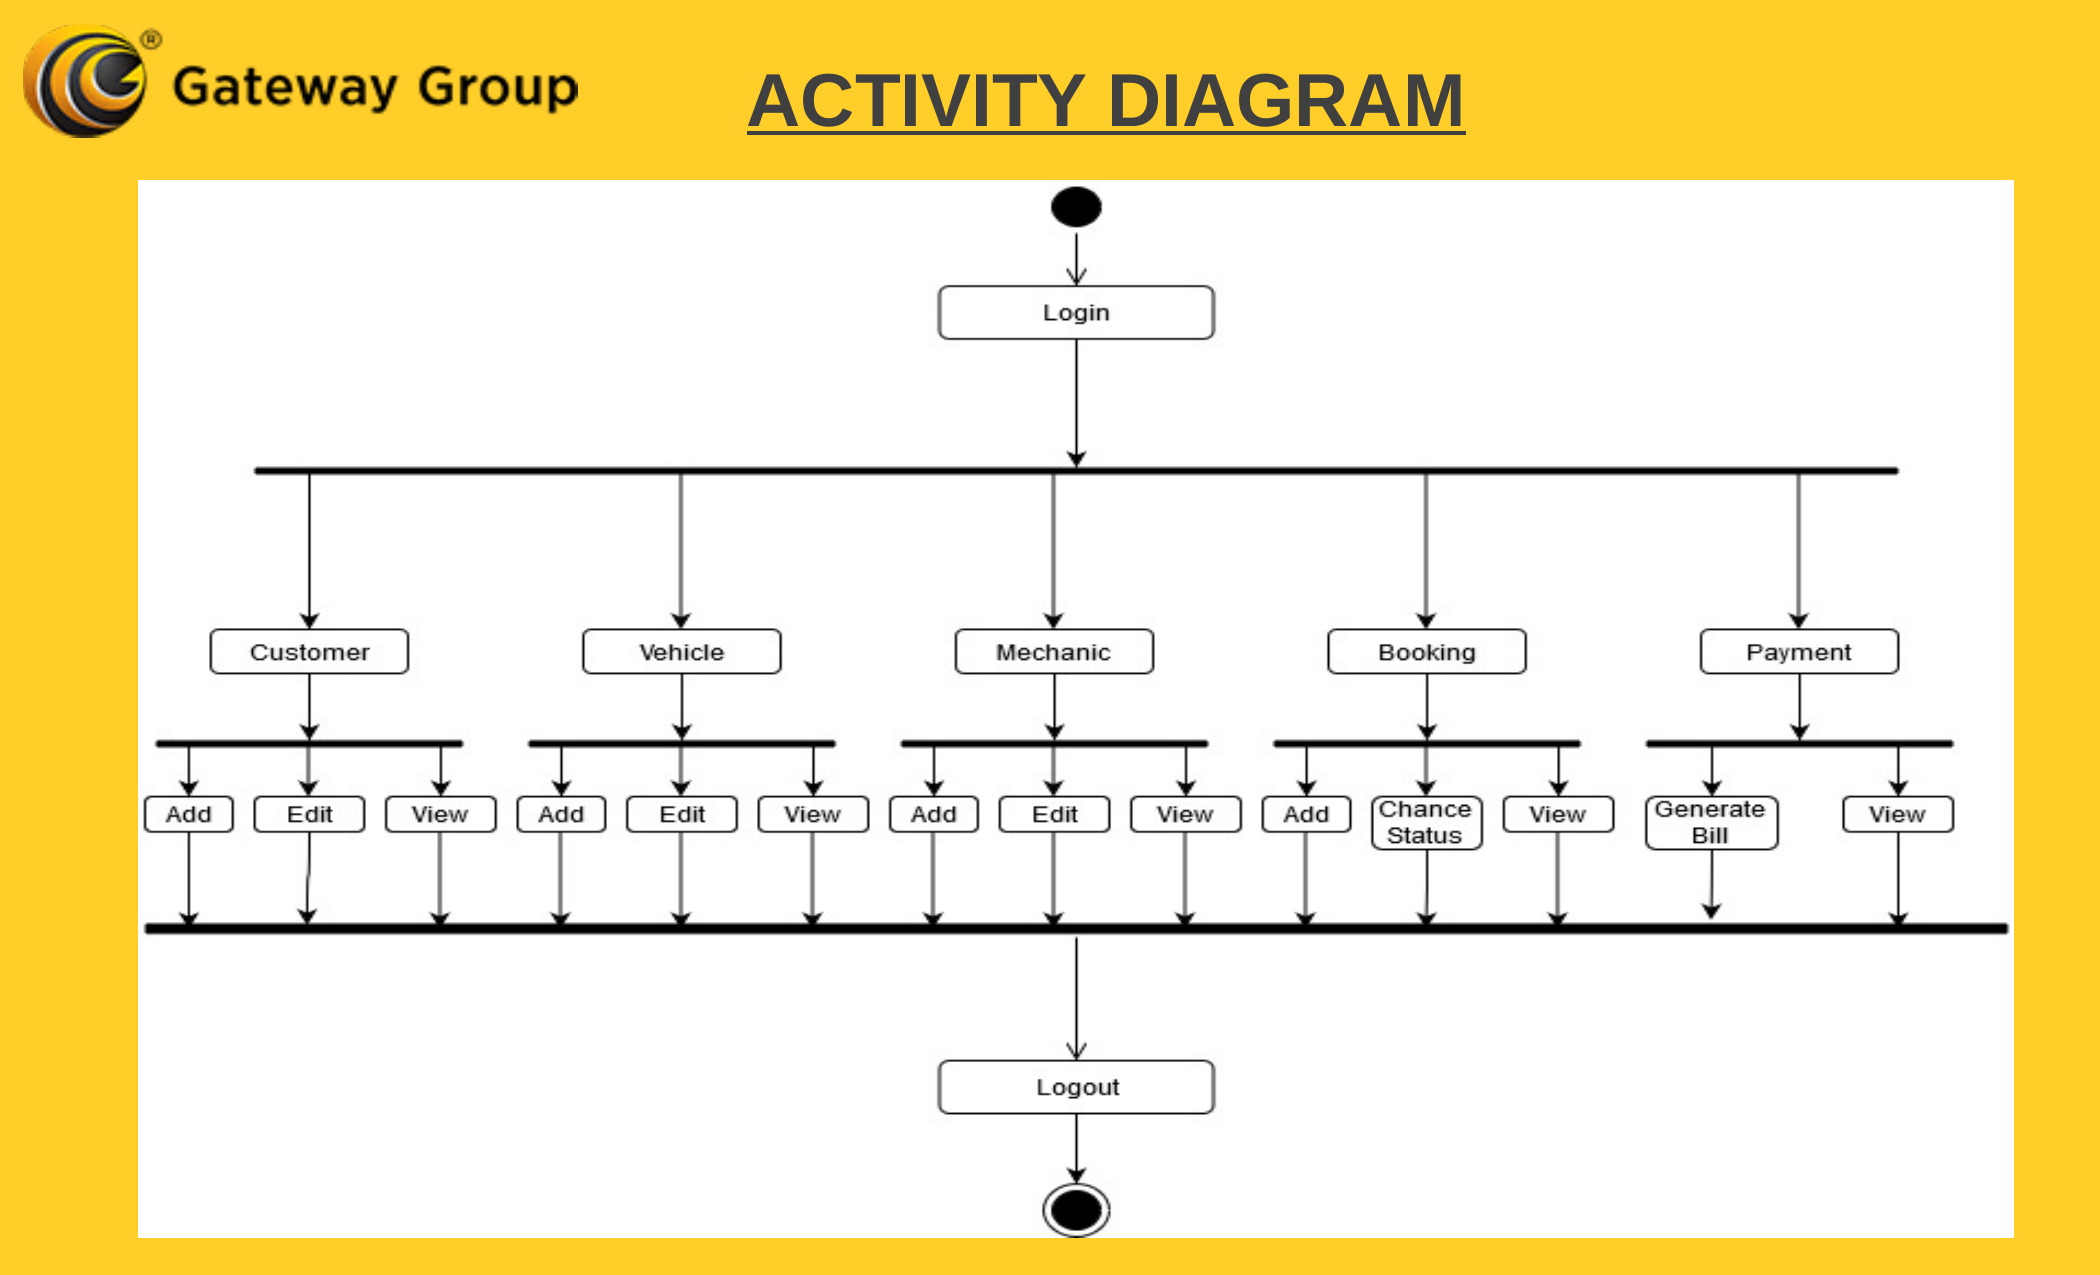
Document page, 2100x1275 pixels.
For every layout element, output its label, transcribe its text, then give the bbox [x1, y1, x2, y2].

picture [23, 24, 578, 138]
text_box ACTIVITY DIAGRAM [675, 51, 1538, 180]
picture [138, 180, 2014, 1238]
